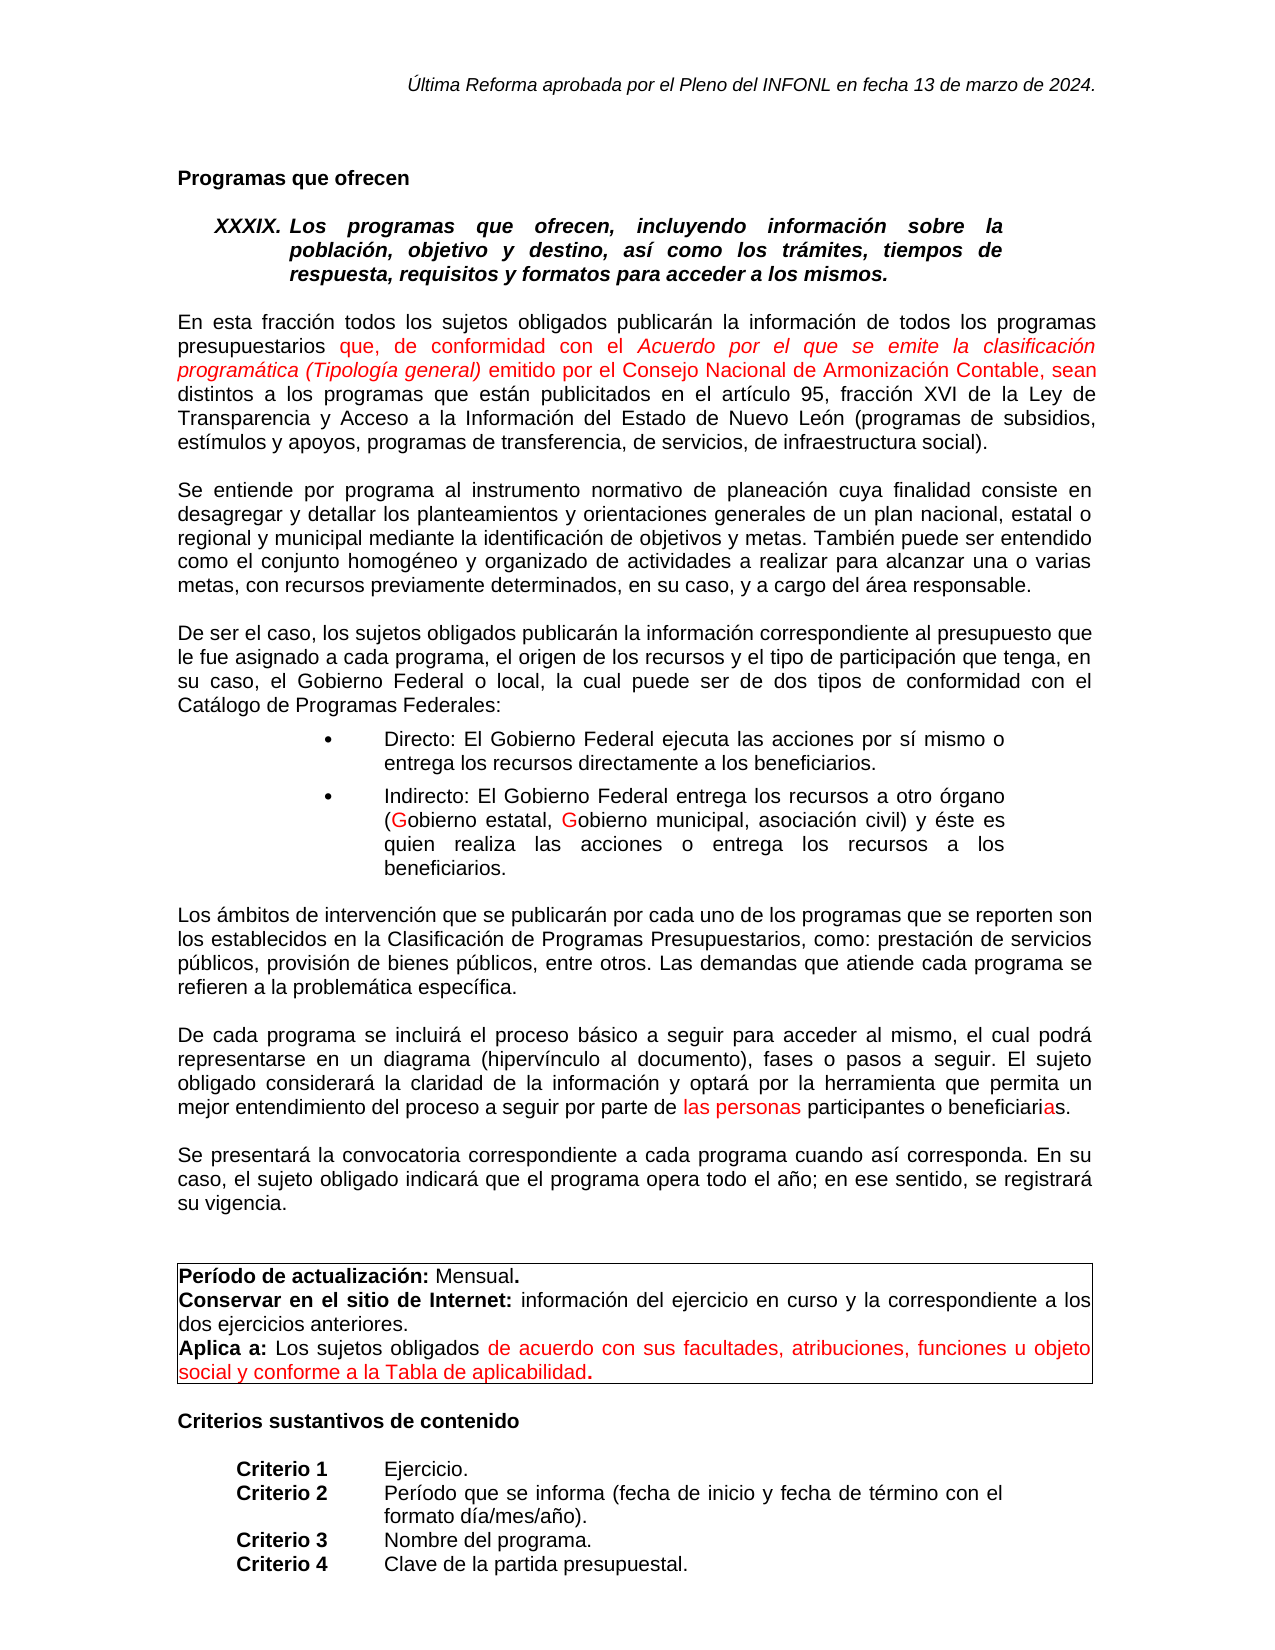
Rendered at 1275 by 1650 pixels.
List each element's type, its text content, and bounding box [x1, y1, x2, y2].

text Criterio 3 Nombre del programa. [236, 1528, 1004, 1552]
text Se presentará la convocatoria correspondiente a cada programa cuando así corresponda. En su caso, el sujeto obligado indicará que el programa opera todo el año; en ese sentido, se registrará su vigencia. [177, 1143, 1093, 1215]
text Programas que ofrecen [177, 166, 1098, 190]
text Se entiende por programa al instrumento normativo de planeación cuya finalidad consiste en desagregar y detallar los planteamientos y orientaciones generales de un plan nacional, estatal o regional y municipal mediante la identificación de objetivos y metas. También puede ser entendido como el conjunto homogéneo y organizado de actividades a realizar para alcanzar una o varias metas, con recursos previamente determinados, en su caso, y a cargo del área responsable. [177, 477, 1093, 597]
text Conservar en el sitio de Internet: información del ejercicio en curso y la correspondiente a los dos ejercicios anteriores. [178, 1287, 1092, 1334]
text En esta fracción todos los sujetos obligados publicarán la información de todos los programas presupuestarios que, de conformidad con el Acuerdo por el que se emite la clasificación programática (Tipología general) emitido por el Consejo Nacional de Armonización Contable, sean distintos a los programas que están publicitados en el artículo 95, fracción XVI de la Ley de Transparencia y Acceso a la Información del Estado de Nuevo León (programas de subsidios, estímulos y apoyos, programas de transferencia, de servicios, de infraestructura social). [177, 310, 1098, 453]
list Indirecto: El Gobierno Federal entrega los recursos a otro órgano (Gobierno estatal, Gobierno municipal, asociación civil) y éste es quien realiza las acciones o entrega los recursos a los beneficiarios. [325, 783, 1006, 879]
list Directo: El Gobierno Federal ejecuta las acciones por sí mismo o entrega los recursos directamente a los beneficiarios. [325, 726, 1006, 774]
text Criterios sustantivos de contenido [177, 1408, 1009, 1432]
text XXXIX. Los programas que ofrecen, incluyendo información sobre la población, objetivo y destino, así como los trámites, tiempos de respuesta, requisitos y formatos para acceder a los mismos. [214, 214, 1006, 286]
text Aplica a: Los sujetos obligados de acuerdo con sus facultades, atribuciones, funciones u objeto social y conforme a la Tabla de aplicabilidad. [178, 1334, 1092, 1383]
text De cada programa se incluirá el proceso básico a seguir para acceder al mismo, el cual podrá representarse en un diagrama (hipervínculo al documento), fases o pasos a seguir. El sujeto obligado considerará la claridad de la información y optará por la herramienta que permita un mejor entendimiento del proceso a seguir por parte de las personas participantes o beneficiarias. [177, 1023, 1093, 1119]
text Criterio 4 Clave de la partida presupuestal. [236, 1552, 1004, 1576]
text De ser el caso, los sujetos obligados publicarán la información correspondiente al presupuesto que le fue asignado a cada programa, el origen de los recursos y el tipo de participación que tenga, en su caso, el Gobierno Federal o local, la cual puede ser de dos tipos de conformidad con el Catálogo de Programas Federales: [177, 621, 1093, 717]
text Los ámbitos de intervención que se publicarán por cada uno de los programas que se reporten son los establecidos en la Clasificación de Programas Presupuestarios, como: prestación de servicios públicos, provisión de bienes públicos, entre otros. Las demandas que atiende cada programa se refieren a la problemática específica. [177, 903, 1093, 999]
text Criterio 2 Período que se informa (fecha de inicio y fecha de término con el formato día/mes/año). [236, 1480, 1004, 1528]
text Criterio 1 Ejercicio. [236, 1456, 1004, 1480]
text Período de actualización: Mensual. [178, 1264, 1092, 1287]
